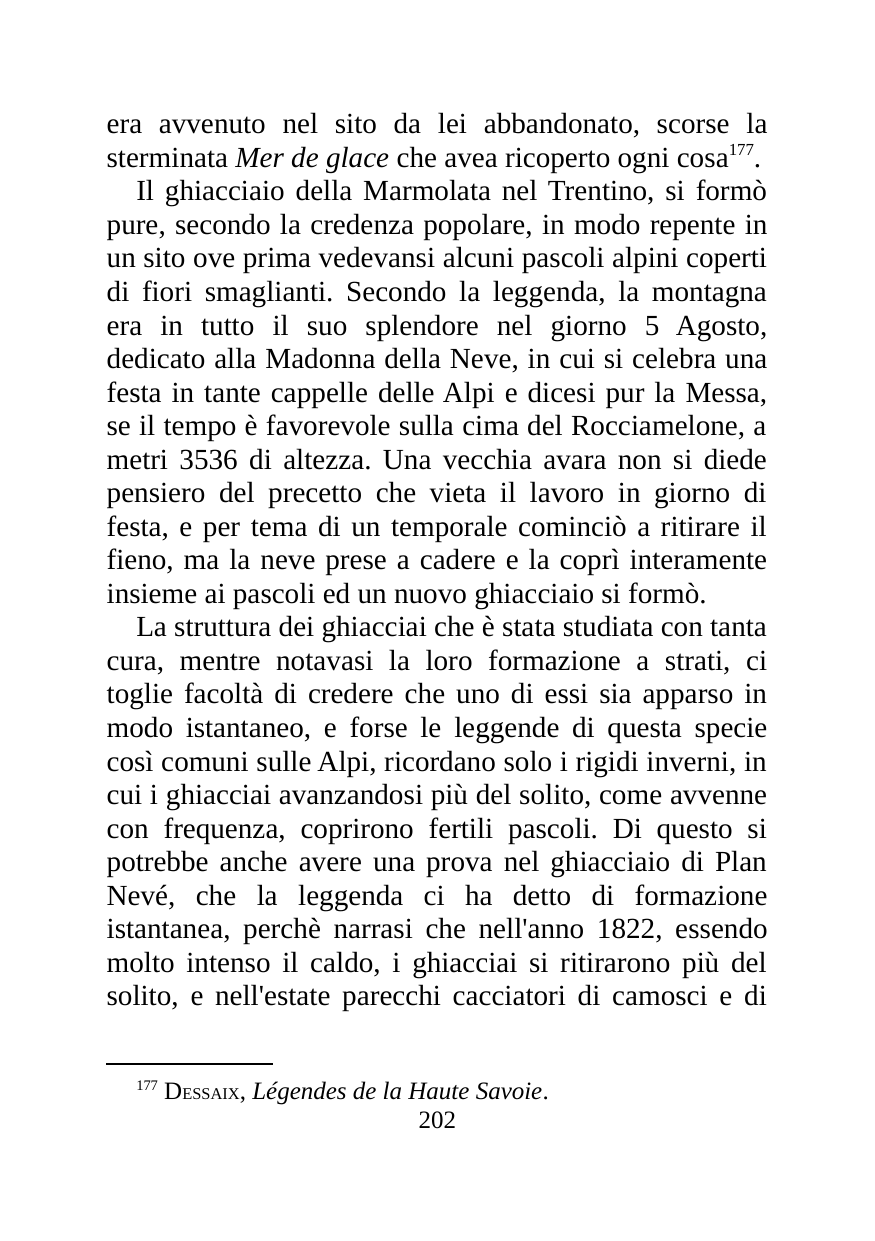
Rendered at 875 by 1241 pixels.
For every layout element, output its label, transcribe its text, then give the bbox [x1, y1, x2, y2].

text Il ghiacciaio della Marmolata nel Trentino, si formò pure, secondo la credenza popolare, in modo repente in un sito ove prima vedevansi alcuni pascoli alpini coperti di fiori smaglianti. Secondo la leggenda, la montagna era in tutto il suo splendore nel giorno 5 Agosto, dedicato alla Madonna della Neve, in cui si celebra una festa in tante cappelle delle Alpi e dicesi pur la Messa, se il tempo è favorevole sulla cima del Rocciamelone, a metri 3536 di altezza. Una vecchia avara non si diede pensiero del precetto che vieta il lavoro in giorno di festa, e per tema di un temporale cominciò a ritirare il fieno, ma la neve prese a cadere e la coprì interamente insieme ai pascoli ed un nuovo ghiacciaio si formò. [106, 173, 768, 609]
text era avvenuto nel sito da lei abbandonato, scorse la sterminata Mer de glace che avea ricoperto ogni cosa. [106, 106, 768, 173]
text La struttura dei ghiacciai che è stata studiata con tanta cura, mentre notavasi la loro formazione a strati, ci toglie facoltà di credere che uno di essi sia apparso in modo istantaneo, e forse le leggende di questa specie così comuni sulle Alpi, ricordano solo i rigidi inverni, in cui i ghiacciai avanzandosi più del solito, come avvenne con frequenza, coprirono fertili pascoli. Di questo si potrebbe anche avere una prova nel ghiacciaio di Plan Nevé, che la leggenda ci ha detto di formazione istantanea, perchè narrasi che nell'anno 1822, essendo molto intenso il caldo, i ghiacciai si ritirarono più del solito, e nell'estate parecchi cacciatori di camosci e di [106, 609, 768, 1012]
text Dessaix, Légendes de la Haute Savoie. [106, 1076, 768, 1105]
